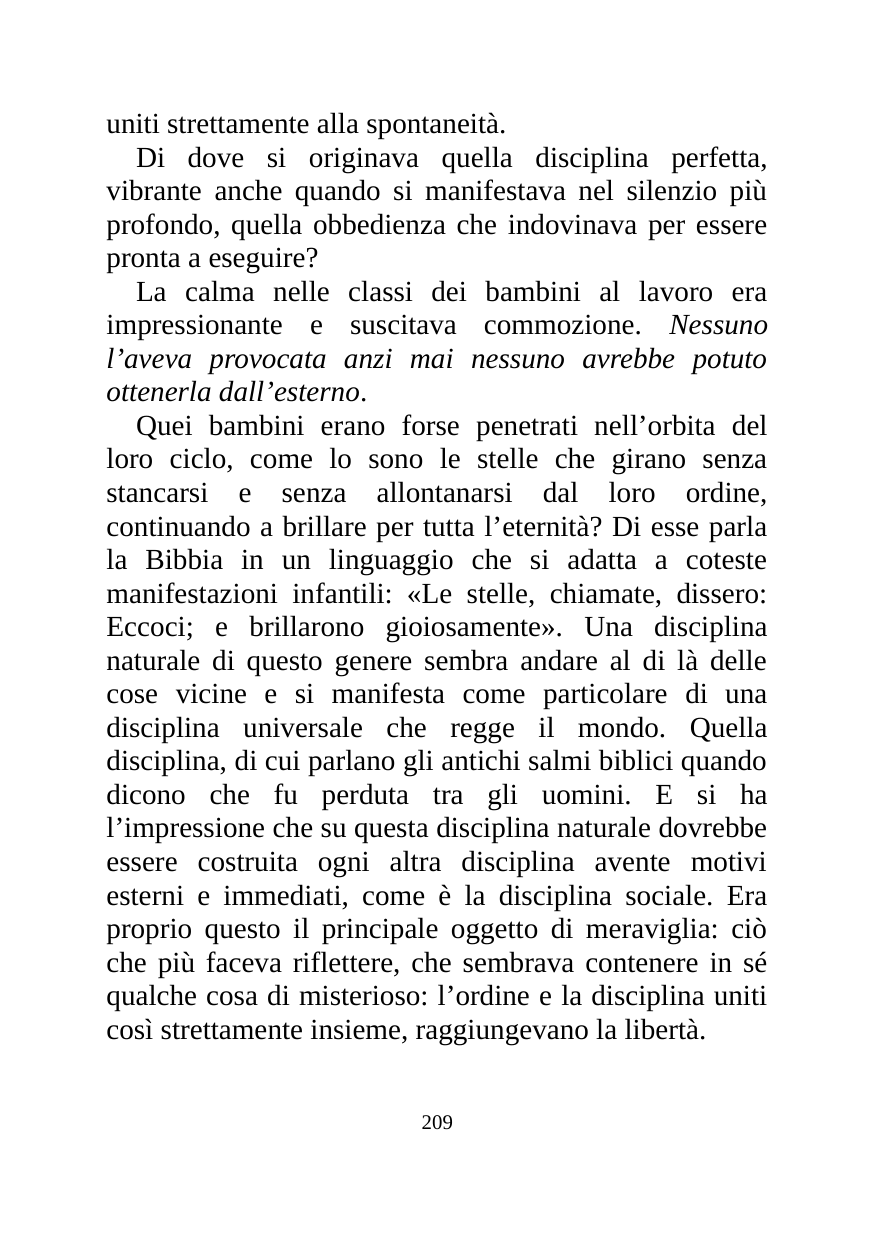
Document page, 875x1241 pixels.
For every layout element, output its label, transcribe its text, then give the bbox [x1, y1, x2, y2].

text uniti strettamente alla spontaneità. [106, 106, 768, 140]
text La calma nelle classi dei bambini al lavoro era impressionante e suscitava commozione. Nessuno l’aveva provocata anzi mai nessuno avrebbe potuto ottenerla dall’esterno. [106, 274, 768, 408]
text Di dove si originava quella disciplina perfetta, vibrante anche quando si manifestava nel silenzio più profondo, quella obbedienza che indovinava per essere pronta a eseguire? [106, 140, 768, 274]
text Quei bambini erano forse penetrati nell’orbita del loro ciclo, come lo sono le stelle che girano senza stancarsi e senza allontanarsi dal loro ordine, continuando a brillare per tutta l’eternità? Di esse parla la Bibbia in un linguaggio che si adatta a coteste manifestazioni infantili: «Le stelle, chiamate, dissero: Eccoci; e brillarono gioiosamente». Una disciplina naturale di questo genere sembra andare al di là delle cose vicine e si manifesta come particolare di una disciplina universale che regge il mondo. Quella disciplina, di cui parlano gli antichi salmi biblici quando dicono che fu perduta tra gli uomini. E si ha l’impressione che su questa disciplina naturale dovrebbe essere costruita ogni altra disciplina avente motivi esterni e immediati, come è la disciplina sociale. Era proprio questo il principale oggetto di meraviglia: ciò che più faceva riflettere, che sembrava contenere in sé qualche cosa di misterioso: l’ordine e la disciplina uniti così strettamente insieme, raggiungevano la libertà. [106, 408, 768, 1045]
